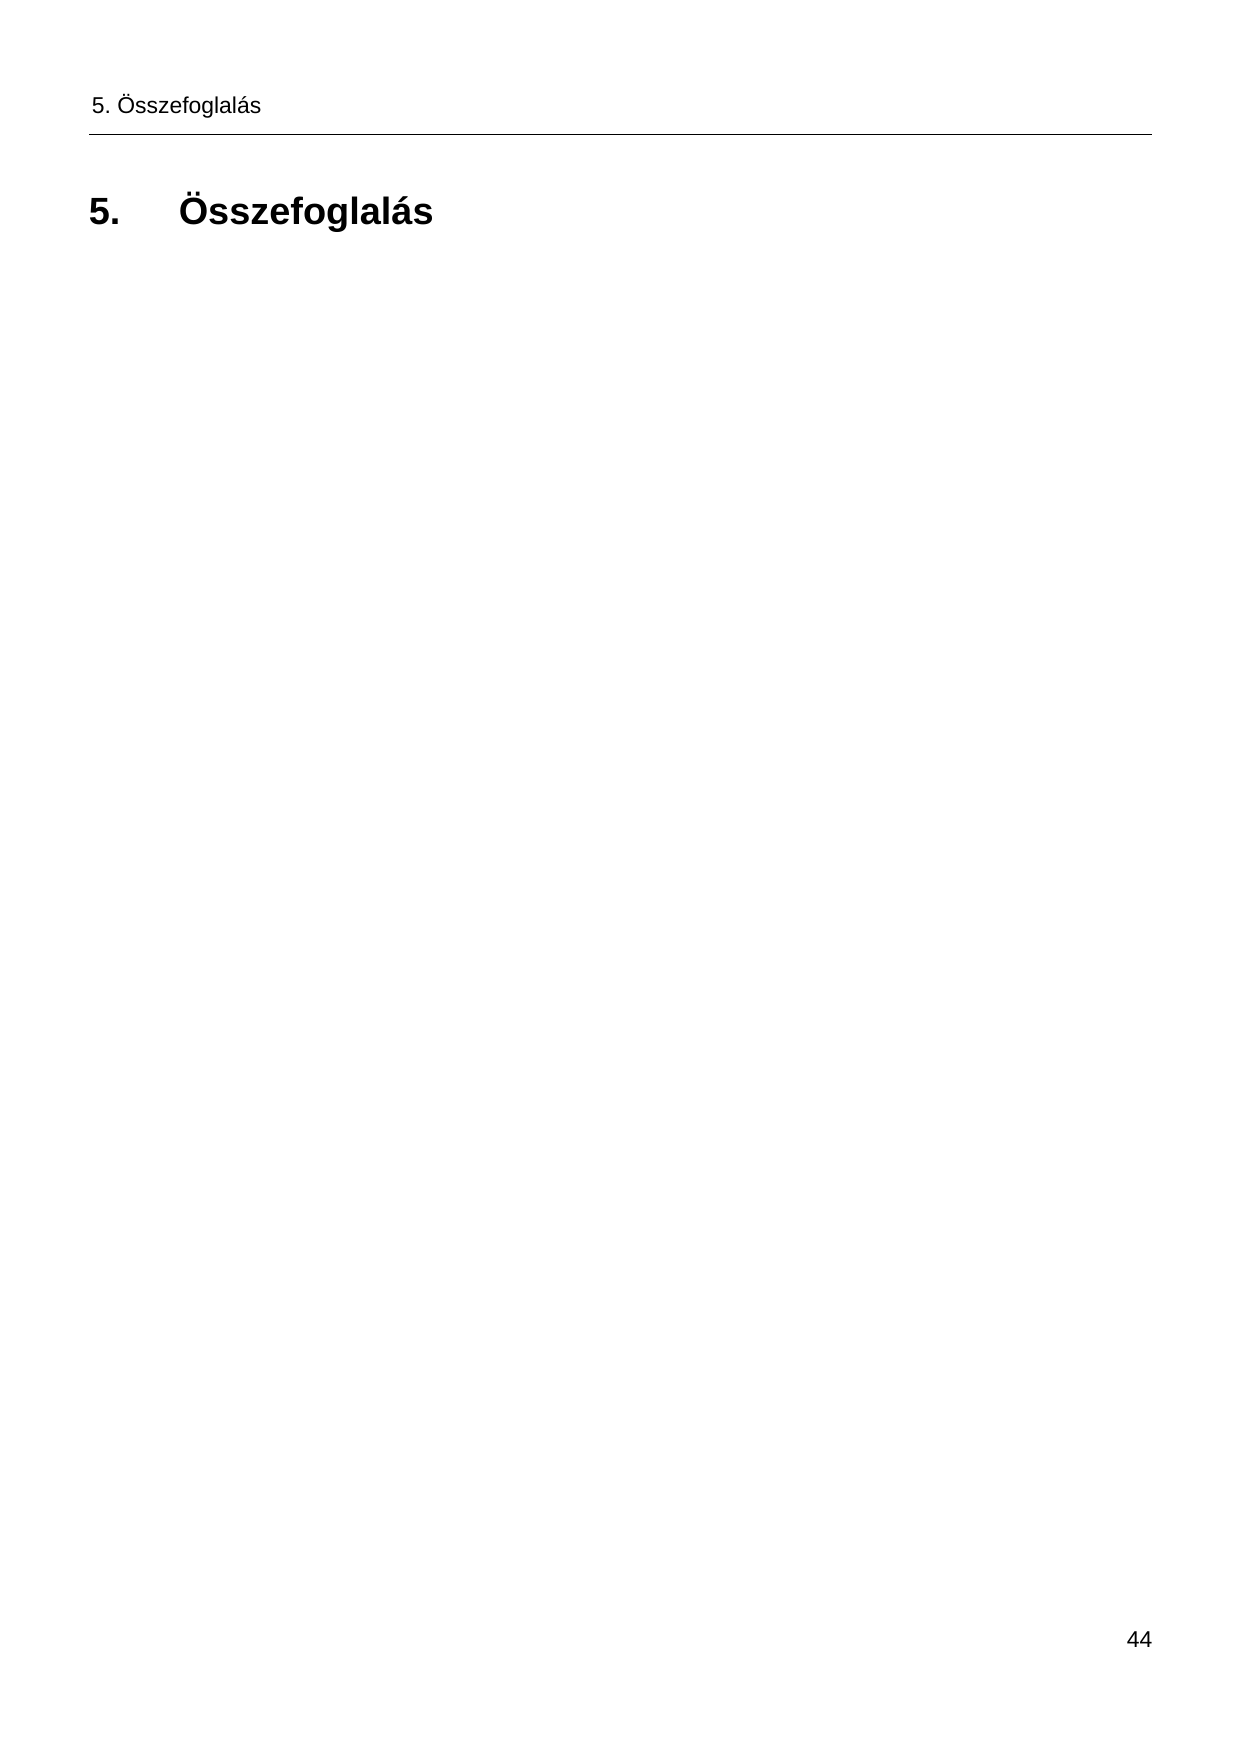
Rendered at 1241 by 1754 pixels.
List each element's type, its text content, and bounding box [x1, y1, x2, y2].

subtitle Összefoglalás [88, 189, 1152, 233]
